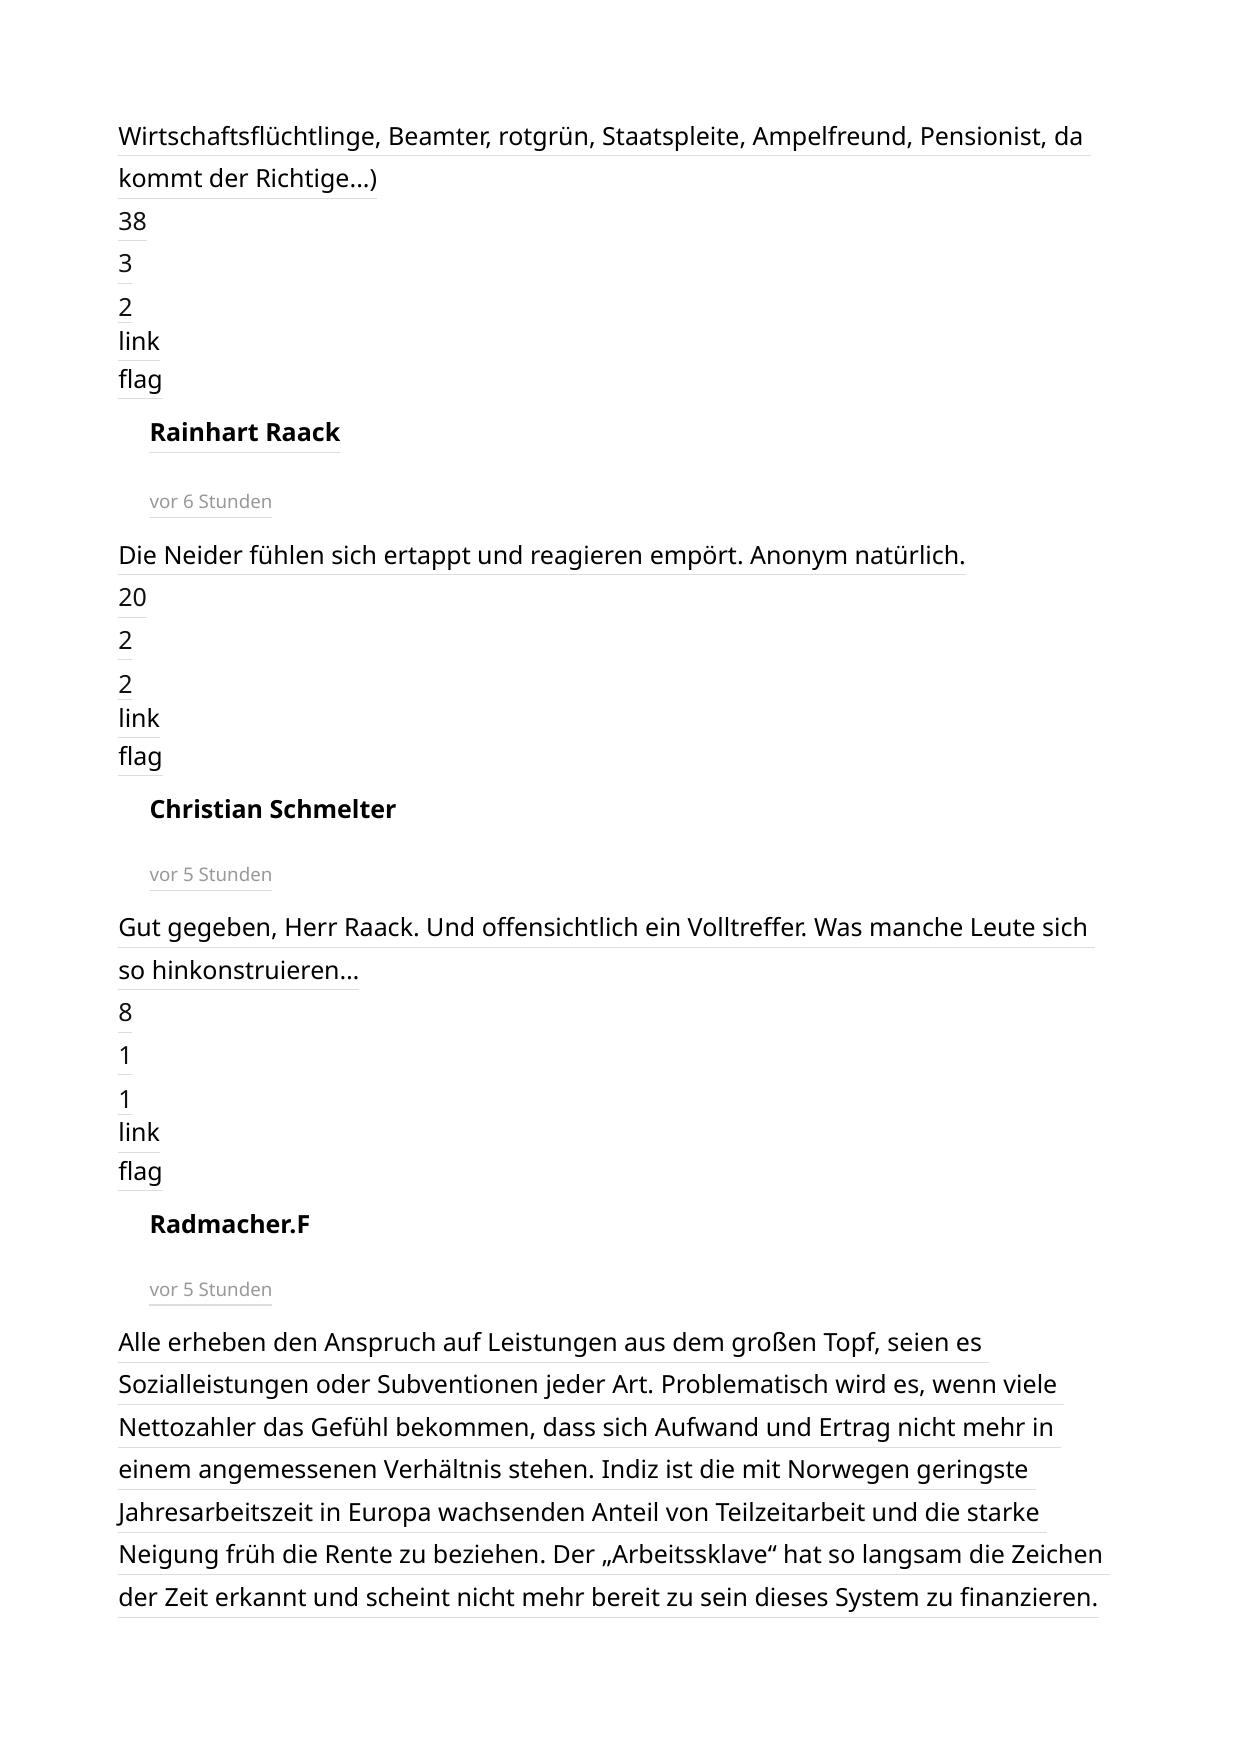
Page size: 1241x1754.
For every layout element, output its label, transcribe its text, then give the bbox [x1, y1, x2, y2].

text 2 [118, 288, 1122, 323]
text 1 [118, 1080, 1122, 1115]
text link [118, 1115, 1122, 1153]
text flag [118, 1153, 1122, 1191]
text 2 [118, 665, 1122, 700]
text 1 [118, 1037, 1122, 1075]
text link [118, 700, 1122, 738]
text 20 [118, 580, 1122, 618]
text vor 6 Stunden [149, 489, 1117, 518]
text link [118, 323, 1122, 361]
text Wirtschaftsflüchtlinge, Beamter, rotgrün, Staatspleite, Ampelfreund, Pensionist, da kommt der Richtige...) [118, 118, 1122, 199]
text 3 [118, 246, 1122, 284]
text flag [118, 361, 1122, 399]
text 8 [118, 995, 1122, 1033]
text flag [118, 738, 1122, 776]
text Alle erheben den Anspruch auf Leistungen aus dem großen Topf, seien es Sozialleistungen oder Subventionen jeder Art. Problematisch wird es, wenn viele Nettozahler das Gefühl bekommen, dass sich Aufwand und Ertrag nicht mehr in einem angemessenen Verhältnis stehen. Indiz ist die mit Norwegen geringste Jahresarbeitszeit in Europa wachsenden Anteil von Teilzeitarbeit und die starke Neigung früh die Rente zu beziehen. Der „Arbeitssklave“ hat so langsam die Zeichen der Zeit erkannt und scheint nicht mehr bereit zu sein dieses System zu finanzieren. [118, 1325, 1122, 1618]
text Radmacher.F [149, 1207, 1122, 1241]
text vor 5 Stunden [149, 861, 1117, 891]
text 2 [118, 622, 1122, 660]
text vor 5 Stunden [149, 1276, 1117, 1306]
text Gut gegeben, Herr Raack. Und offensichtlich ein Volltreffer. Was manche Leute sich so hinkonstruieren… [118, 910, 1122, 990]
text Rainhart Raack [149, 415, 1122, 453]
text 38 [118, 203, 1122, 241]
text Christian Schmelter [149, 792, 1122, 826]
text Die Neider fühlen sich ertappt und reagieren empört. Anonym natürlich. [118, 537, 1122, 575]
